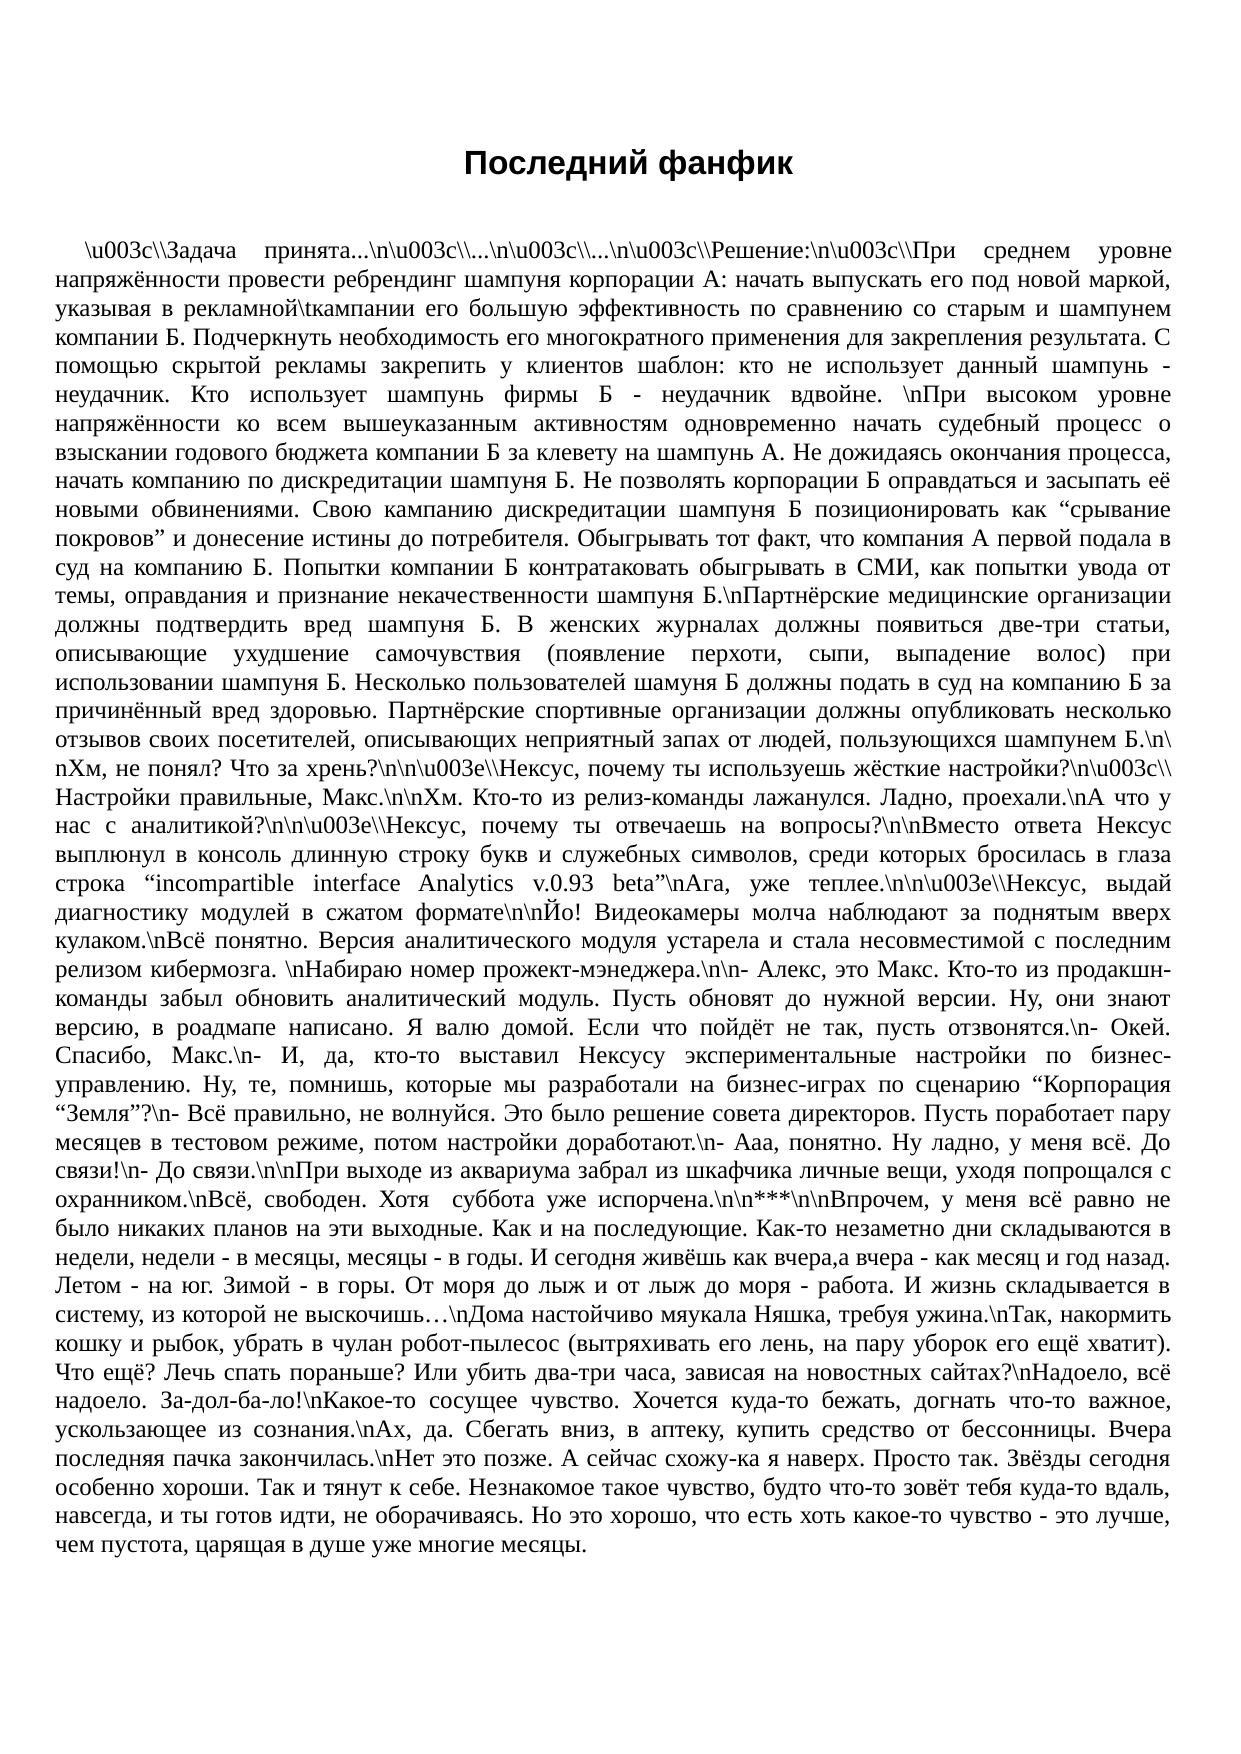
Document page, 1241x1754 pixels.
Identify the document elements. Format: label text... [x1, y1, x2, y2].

subtitle Последний фанфик [55, 143, 1172, 182]
text \u003c\\Задача принята...\n\u003c\\...\n\u003c\\...\n\u003c\\Решение:\n\u003c\\При среднем уровне напряжённости провести ребрендинг шампуня корпорации А: начать выпускать его под новой маркой, указывая в рекламной\tкампании его большую эффективность по сравнению со старым и шампунем компании Б. Подчеркнуть необходимость его многократного применения для закрепления результата. С помощью скрытой рекламы закрепить у клиентов шаблон: кто не использует данный шампунь - неудачник. Кто использует шампунь фирмы Б - неудачник вдвойне. \nПри высоком уровне напряжённости ко всем вышеуказанным активностям одновременно начать судебный процесс о взыскании годового бюджета компании Б за клевету на шампунь А. Не дожидаясь окончания процесса, начать компанию по дискредитации шампуня Б. Не позволять корпорации Б оправдаться и засыпать её новыми обвинениями. Свою кампанию дискредитации шампуня Б позиционировать как “срывание покровов” и донесение истины до потребителя. Обыгрывать тот факт, что компания А первой подала в суд на компанию Б. Попытки компании Б контратаковать обыгрывать в СМИ, как попытки увода от темы, оправдания и признание некачественности шампуня Б.\nПартнёрские медицинские организации должны подтвердить вред шампуня Б. В женских журналах должны появиться две-три статьи, описывающие ухудшение самочувствия (появление перхоти, сыпи, выпадение волос) при использовании шампуня Б. Несколько пользователей шамуня Б должны подать в суд на компанию Б за причинённый вред здоровью. Партнёрские спортивные организации должны опубликовать несколько отзывов своих посетителей, описывающих неприятный запах от людей, пользующихся шампунем Б.\n\nХм, не понял? Что за хрень?\n\n\u003e\\Нексус, почему ты используешь жёсткие настройки?\n\u003c\\Настройки правильные, Макс.\n\nХм. Кто-то из релиз-команды лажанулся. Ладно, проехали.\nА что у нас с аналитикой?\n\n\u003e\\Нексус, почему ты отвечаешь на вопросы?\n\nВместо ответа Нексус выплюнул в консоль длинную строку букв и служебных символов, среди которых бросилась в глаза строка “incompartible interface Analytics v.0.93 beta”\nАга, уже теплее.\n\n\u003e\\Нексус, выдай диагностику модулей в сжатом формате\n\nЙо! Видеокамеры молча наблюдают за поднятым вверх кулаком.\nВсё понятно. Версия аналитического модуля устарела и стала несовместимой с последним релизом кибермозга. \nНабираю номер прожект-мэнеджера.\n\n- Алекс, это Макс. Кто-то из продакшн-команды забыл обновить аналитический модуль. Пусть обновят до нужной версии. Ну, они знают версию, в роадмапе написано. Я валю домой. Если что пойдёт не так, пусть отзвонятся.\n- Окей. Спасибо, Макс.\n- И, да, кто-то выставил Нексусу экспериментальные настройки по бизнес-управлению. Ну, те, помнишь, которые мы разработали на бизнес-играх по сценарию “Корпорация “Земля”?\n- Всё правильно, не волнуйся. Это было решение совета директоров. Пусть поработает пару месяцев в тестовом режиме, потом настройки доработают.\n- Ааа, понятно. Ну ладно, у меня всё. До связи!\n- До связи.\n\nПри выходе из аквариума забрал из шкафчика личные вещи, уходя попрощался с охранником.\nВсё, свободен. Хотя суббота уже испорчена.\n\n***\n\nВпрочем, у меня всё равно не было никаких планов на эти выходные. Как и на последующие. Как-то незаметно дни складываются в недели, недели - в месяцы, месяцы - в годы. И сегодня живёшь как вчера,а вчера - как месяц и год назад. Летом - на юг. Зимой - в горы. От моря до лыж и от лыж до моря - работа. И жизнь складывается в систему, из которой не выскочишь…\nДома настойчиво мяукала Няшка, требуя ужина.\nТак, накормить кошку и рыбок, убрать в чулан робот-пылесос (вытряхивать его лень, на пару уборок его ещё хватит). Что ещё? Лечь спать пораньше? Или убить два-три часа, зависая на новостных сайтах?\nНадоело, всё надоело. За-дол-ба-ло!\nКакое-то сосущее чувство. Хочется куда-то бежать, догнать что-то важное, ускользающее из сознания.\nАх, да. Сбегать вниз, в аптеку, купить средство от бессонницы. Вчера последняя пачка закончилась.\nНет это позже. А сейчас схожу-ка я наверх. Просто так. Звёзды сегодня особенно хороши. Так и тянут к себе. Незнакомое такое чувство, будто что-то зовёт тебя куда-то вдаль, навсегда, и ты готов идти, не оборачиваясь. Но это хорошо, что есть хоть какое-то чувство - это лучше, чем пустота, царящая в душе уже многие месяцы. [55, 236, 1172, 1558]
